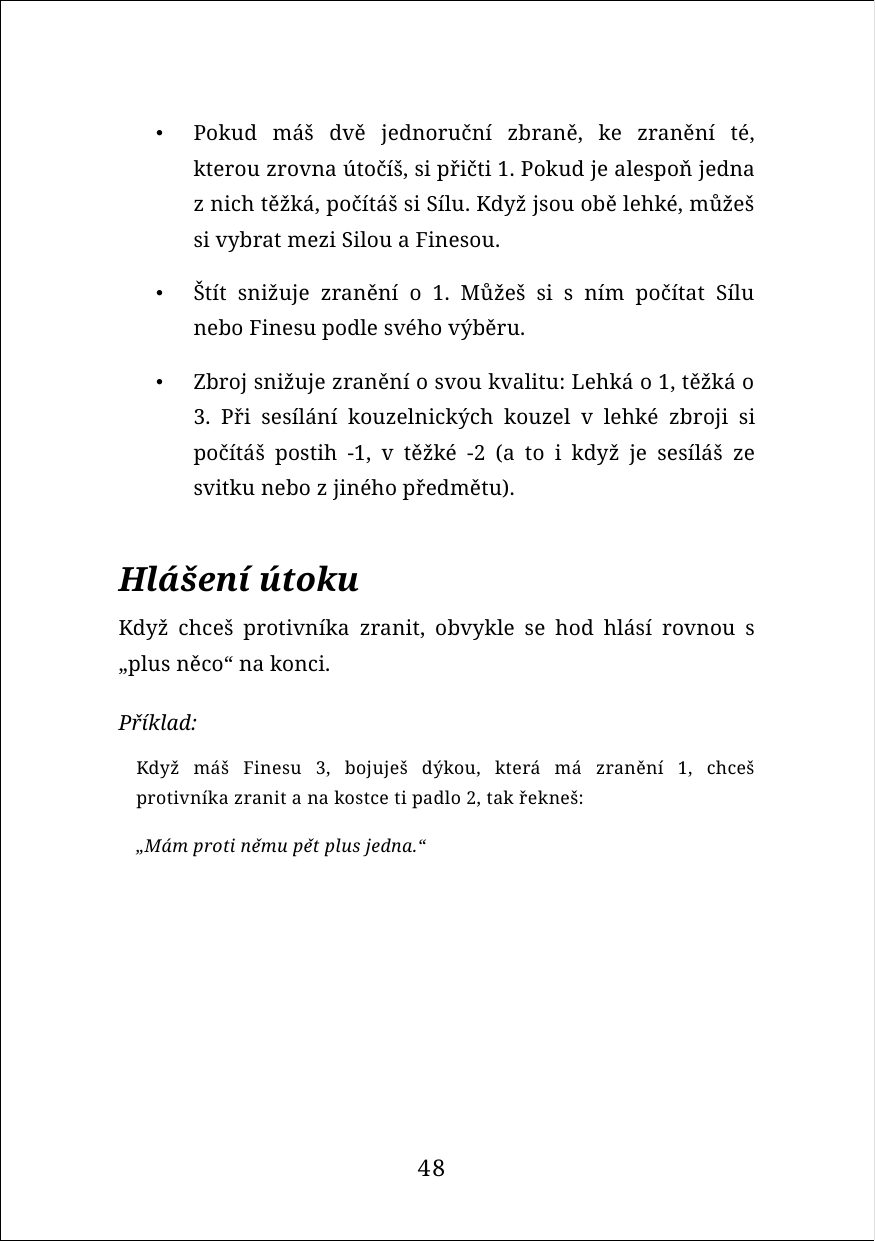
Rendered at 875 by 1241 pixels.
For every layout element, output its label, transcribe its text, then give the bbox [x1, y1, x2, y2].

text Příklad: [118, 708, 756, 736]
list Štít snižuje zranění o 1. Můžeš si s ním počítat Sílu nebo Finesu podle svého výběru. [156, 278, 756, 342]
text „Mám proti němu pět plus jedna.“ [136, 833, 756, 858]
subtitle Hlášení útoku [118, 556, 756, 602]
text Když chceš protivníka zranit, obvykle se hod hlásí rovnou s „plus něco“ na konci. [118, 613, 756, 677]
list Pokud máš dvě jednoruční zbraně, ke zranění té, kterou zrovna útočíš, si přičti 1. Pokud je alespoň jedna z nich těžká, počítáš si Sílu. Když jsou obě lehké, můžeš si vybrat mezi Silou a Finesou. [156, 118, 756, 253]
list Zbroj snižuje zranění o svou kvalitu: Lehká o 1, těžká o 3. Při sesílání kouzelnických kouzel v lehké zbroji si počítáš postih -1, v těžké -2 (a to i když je sesíláš ze svitku nebo z jiného předmětu). [156, 367, 756, 502]
text Když máš Finesu 3, bojuješ dýkou, která má zranění 1, chceš protivníka zranit a na kostce ti padlo 2, tak řekneš: [136, 755, 756, 810]
